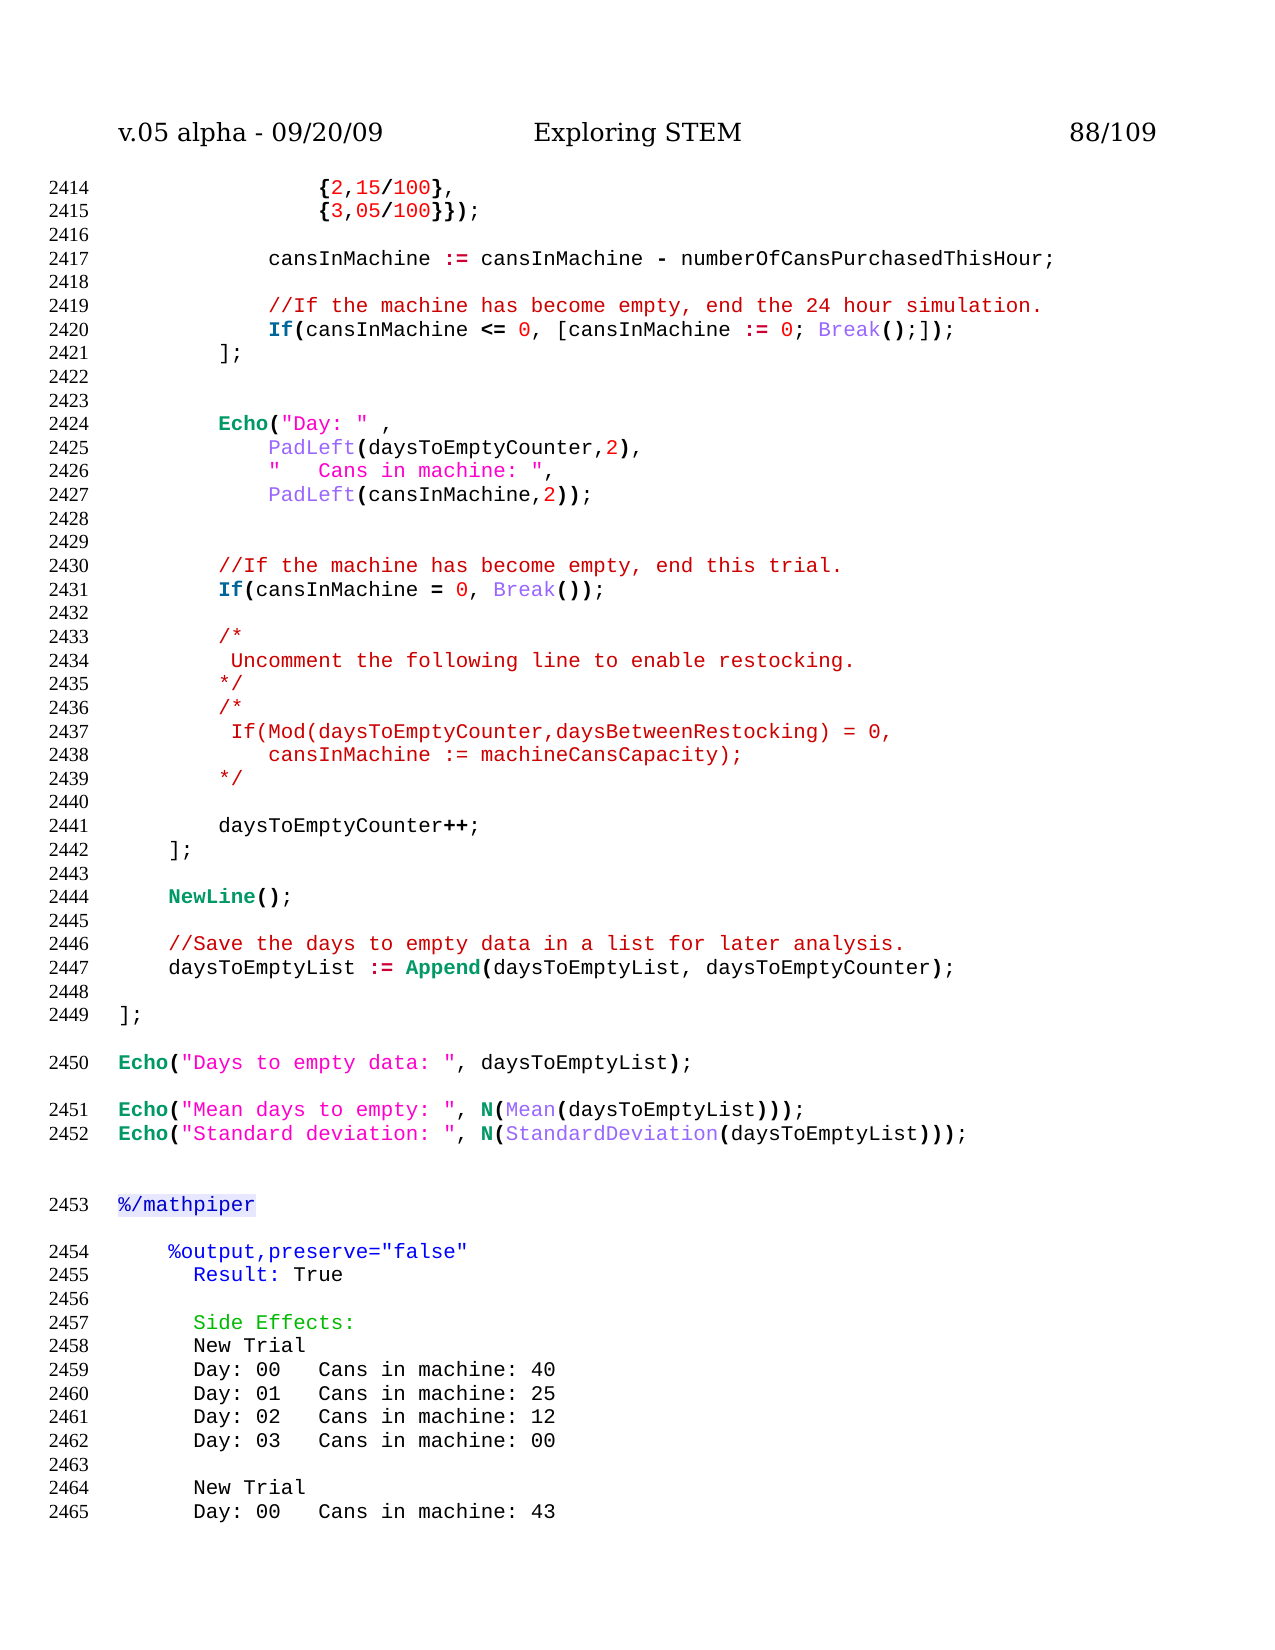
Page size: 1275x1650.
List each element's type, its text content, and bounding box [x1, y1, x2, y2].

text %/mathpiper [118, 1193, 1157, 1217]
text New Trial [118, 1477, 1157, 1501]
text If(cansInMachine = 0, Break()); [118, 579, 1157, 602]
text */ [118, 673, 1157, 697]
text Uncomment the following line to enable restocking. [118, 650, 1157, 673]
text Day: 02 Cans in machine: 12 [118, 1406, 1157, 1430]
text PadLeft(daysToEmptyCounter,2), [118, 437, 1157, 461]
text daysToEmptyList := Append(daysToEmptyList, daysToEmptyCounter); [118, 957, 1157, 981]
text Echo("Mean days to empty: ", N(Mean(daysToEmptyList))); [118, 1099, 1157, 1123]
text NewLine(); [118, 886, 1157, 910]
text ]; [118, 1004, 1157, 1028]
text {3,05/100}}); [118, 200, 1157, 224]
text //If the machine has become empty, end this trial. [118, 555, 1157, 579]
text Day: 00 Cans in machine: 43 [118, 1501, 1157, 1524]
text Day: 03 Cans in machine: 00 [118, 1430, 1157, 1454]
text Echo("Days to empty data: ", daysToEmptyList); [118, 1052, 1157, 1075]
text Day: 01 Cans in machine: 25 [118, 1383, 1157, 1406]
text ]; [118, 839, 1157, 862]
text {2,15/100}, [118, 177, 1157, 200]
text Side Effects: [118, 1312, 1157, 1335]
text PadLeft(cansInMachine,2)); [118, 484, 1157, 508]
text //Save the days to empty data in a list for later analysis. [118, 933, 1157, 957]
text /* [118, 626, 1157, 650]
text daysToEmptyCounter++; [118, 815, 1157, 839]
text New Trial [118, 1335, 1157, 1359]
text %output,preserve="false" [118, 1241, 1157, 1264]
text Echo("Standard deviation: ", N(StandardDeviation(daysToEmptyList))); [118, 1123, 1157, 1146]
text */ [118, 768, 1157, 792]
text Result: True [118, 1264, 1157, 1288]
text cansInMachine := machineCansCapacity); [118, 744, 1157, 768]
text If(cansInMachine <= 0, [cansInMachine := 0; Break();]); [118, 319, 1157, 342]
text /* [118, 697, 1157, 721]
text ]; [118, 342, 1157, 366]
text " Cans in machine: ", [118, 461, 1157, 484]
text //If the machine has become empty, end the 24 hour simulation. [118, 295, 1157, 319]
text Day: 00 Cans in machine: 40 [118, 1359, 1157, 1383]
text cansInMachine := cansInMachine - numberOfCansPurchasedThisHour; [118, 248, 1157, 271]
text If(Mod(daysToEmptyCounter,daysBetweenRestocking) = 0, [118, 721, 1157, 744]
text Echo("Day: " , [118, 413, 1157, 437]
